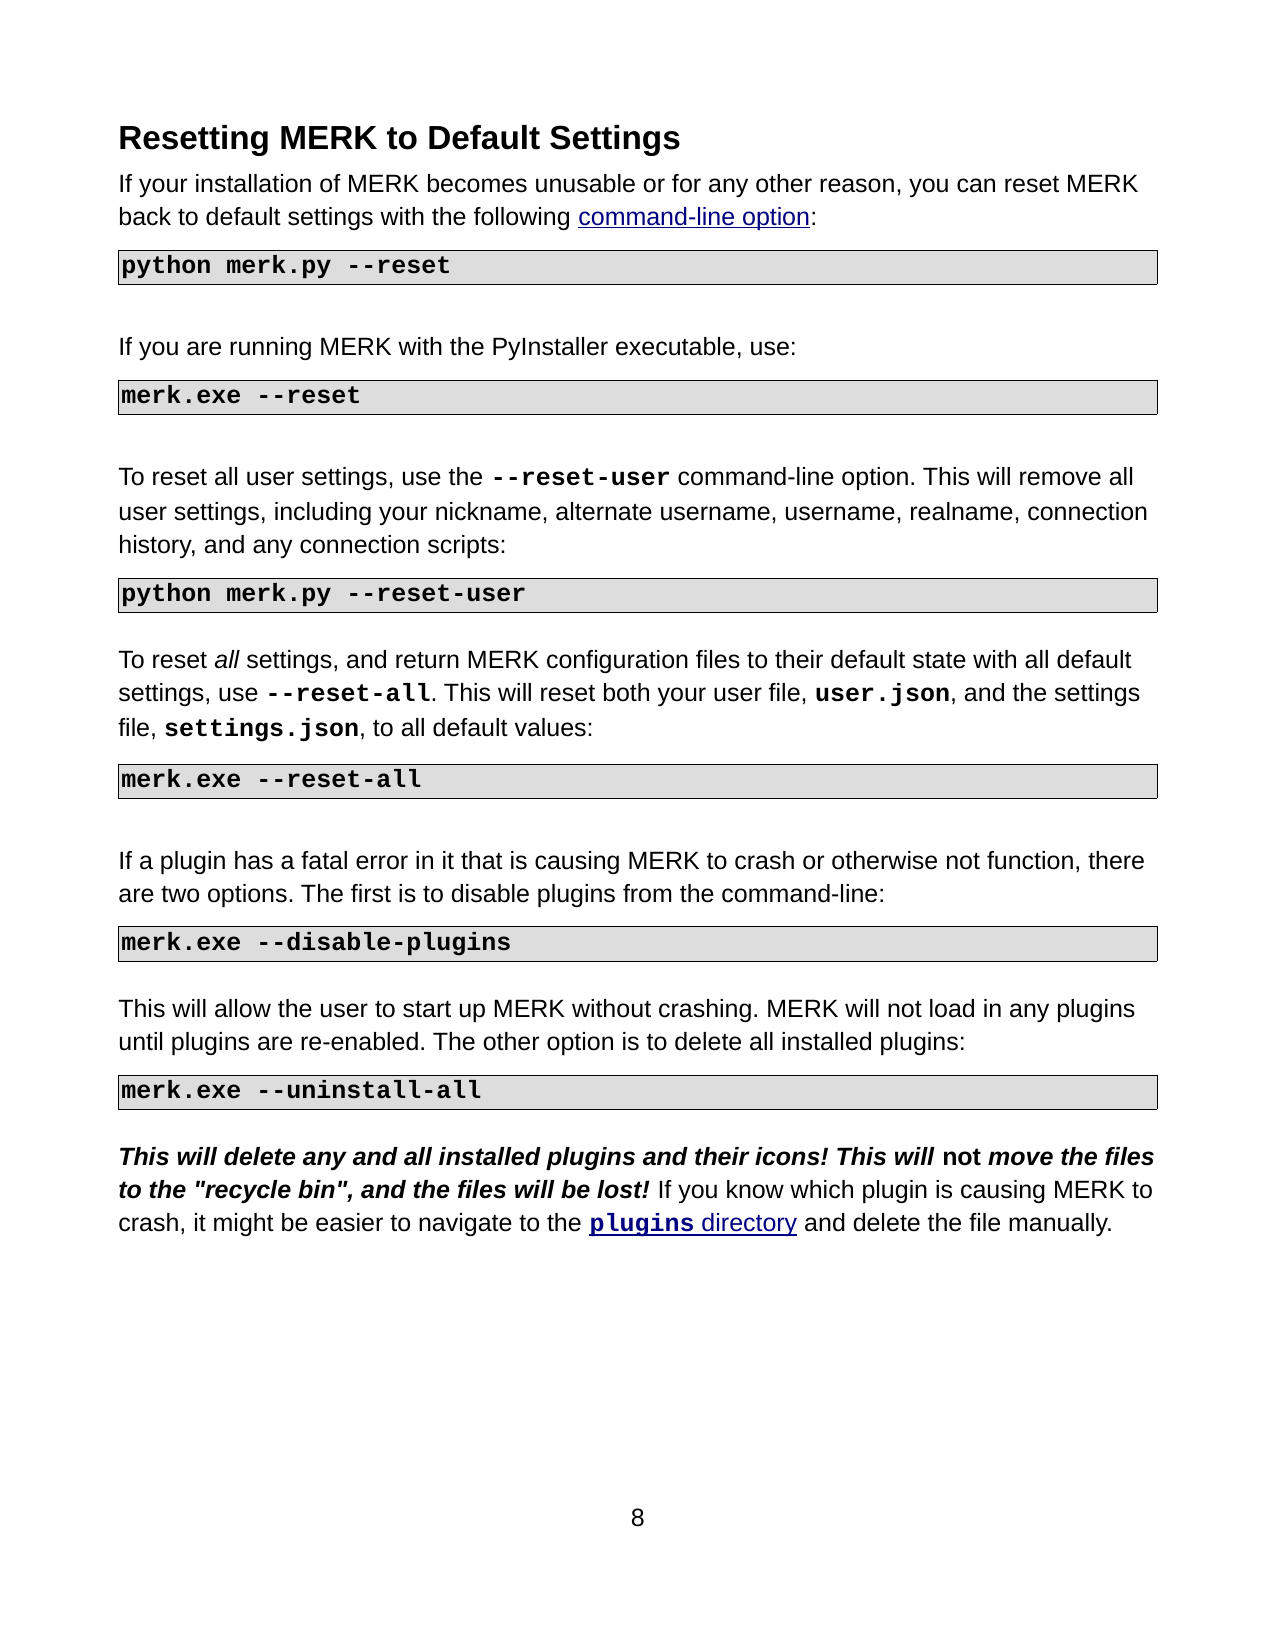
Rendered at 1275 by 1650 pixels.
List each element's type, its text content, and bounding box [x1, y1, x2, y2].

text If you are running MERK with the PyInstaller executable, use: [118, 332, 1157, 361]
table_header python merk.py --reset [119, 251, 1157, 284]
table_header merk.exe --disable-plugins [119, 927, 1157, 961]
text This will delete any and all installed plugins and their icons! This will not move the files to the "recycle bin", and the files will be lost! If you know which plugin is causing MERK to crash, it might be easier to navigate to the plugins directory and delete the file manually. [118, 1110, 1157, 1239]
text This will allow the user to start up MERK without crashing. MERK will not load in any plugins until plugins are re-enabled. The other option is to delete all installed plugins: [118, 962, 1157, 1056]
table_header merk.exe --reset [119, 381, 1157, 414]
subtitle Resetting MERK to Default Settings [118, 118, 1157, 157]
text To reset all user settings, use the --reset-user command-line option. This will remove all user settings, including your nickname, alternate username, username, realname, connection history, and any connection scripts: [118, 462, 1157, 559]
text To reset all settings, and return MERK configuration files to their default state with all default settings, use --reset-all. This will reset both your user file, user.json, and the settings file, settings.json, to all default values: [118, 613, 1157, 744]
table_header python merk.py --reset-user [119, 579, 1157, 612]
table_header merk.exe --uninstall-all [119, 1076, 1157, 1109]
text If your installation of MERK becomes unusable or for any other reason, you can reset MERK back to default settings with the following command-line option: [118, 169, 1157, 231]
text If a plugin has a fatal error in it that is causing MERK to crash or otherwise not function, there are two options. The first is to disable plugins from the command-line: [118, 846, 1157, 907]
table_header merk.exe --reset-all [119, 765, 1157, 798]
